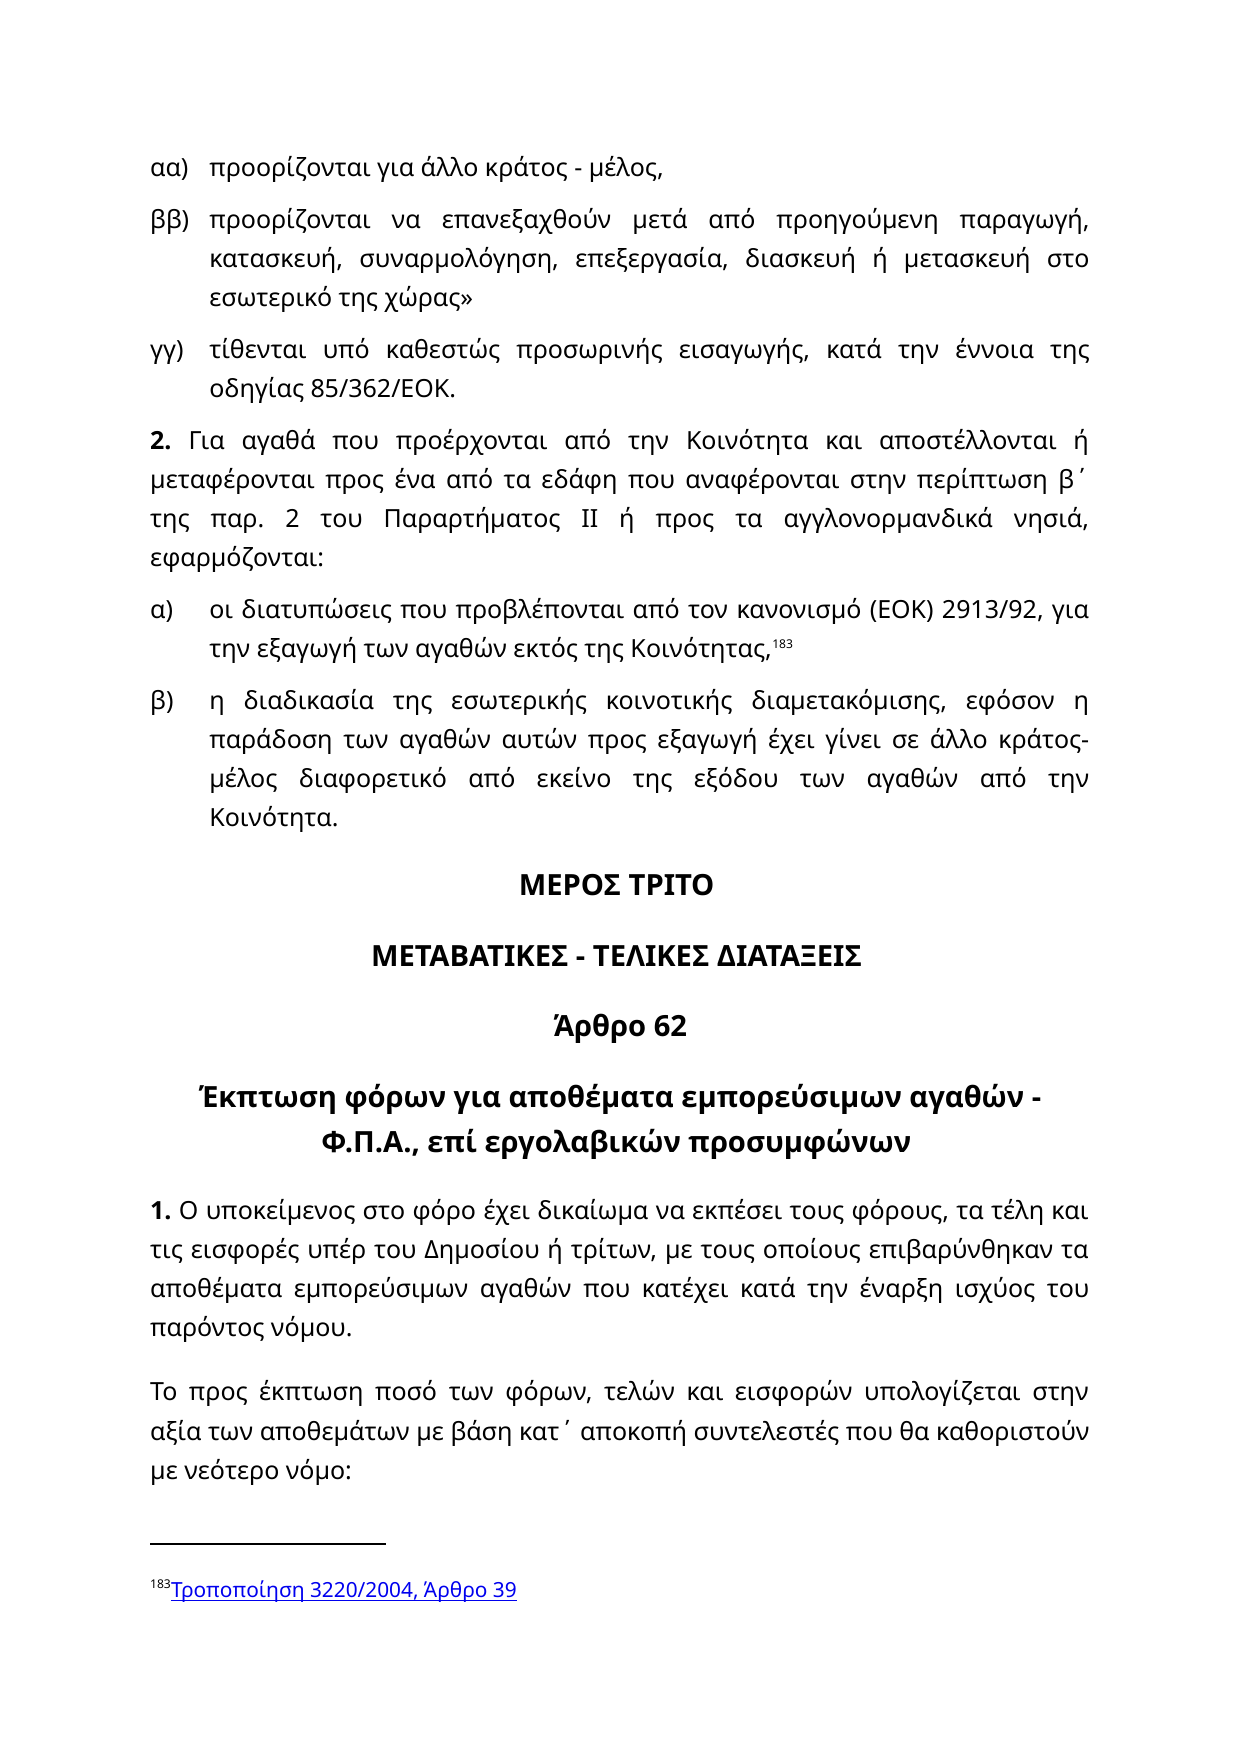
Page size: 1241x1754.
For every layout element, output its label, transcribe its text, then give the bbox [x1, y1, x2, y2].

text Τροποποίηση 3220/2004, Άρθρο 39 [150, 1576, 1090, 1604]
subtitle Άρθρο 62 [150, 1005, 1090, 1045]
list α) οι διατυπώσεις που προβλέπονται από τον κανονισμό (ΕΟΚ) 2913/92, για την εξαγωγή των αγαθών εκτός της Κοινότητας, [150, 592, 1090, 665]
subtitle ΜΕΡΟΣ ΤΡΙΤΟ [150, 864, 1090, 904]
text 2. Για αγαθά που προέρχονται από την Κοινότητα και αποστέλλονται ή μεταφέρονται προς ένα από τα εδάφη που αναφέρονται στην περίπτωση β΄ της παρ. 2 του Παραρτήματος II ή προς τα αγγλονορμανδικά νησιά, εφαρμόζονται: [150, 422, 1090, 574]
list β) η διαδικασία της εσωτερικής κοινοτικής διαμετακόμισης, εφόσον η παράδοση των αγαθών αυτών προς εξαγωγή έχει γίνει σε άλλο κράτος-μέλος διαφορετικό από εκείνο της εξόδου των αγαθών από την Κοινότητα. [150, 682, 1090, 834]
subtitle Έκπτωση φόρων για αποθέματα εμπορεύσιμων αγαθών - Φ.Π.Α., επί εργολαβικών προσυμφώνων [150, 1076, 1090, 1161]
text 1. Ο υποκείμενος στο φόρο έχει δικαίωμα να εκπέσει τους φόρους, τα τέλη και τις εισφορές υπέρ του Δημοσίου ή τρίτων, με τους οποίους επιβαρύνθηκαν τα αποθέματα εμπορεύσιμων αγαθών που κατέχει κατά την έναρξη ισχύος του παρόντος νόμου. [150, 1192, 1090, 1344]
list αα) προορίζονται για άλλο κράτος - μέλος, [150, 150, 1090, 184]
list γγ) τίθενται υπό καθεστώς προσωρινής εισαγωγής, κατά την έννοια της οδηγίας 85/362/ΕΟΚ. [150, 332, 1090, 405]
list ββ) προορίζονται να επανεξαχθούν μετά από προηγούμενη παραγωγή, κατασκευή, συναρμολόγηση, επεξεργασία, διασκευή ή μετασκευή στο εσωτερικό της χώρας» [150, 202, 1090, 314]
text Το προς έκπτωση ποσό των φόρων, τελών και εισφορών υπολογίζεται στην αξία των αποθεμάτων με βάση κατ΄ αποκοπή συντελεστές που θα καθοριστούν με νεότερο νόμο: [150, 1374, 1090, 1486]
subtitle ΜΕΤΑΒΑΤΙΚΕΣ - ΤΕΛΙΚΕΣ ΔΙΑΤΑΞΕΙΣ [150, 935, 1090, 974]
